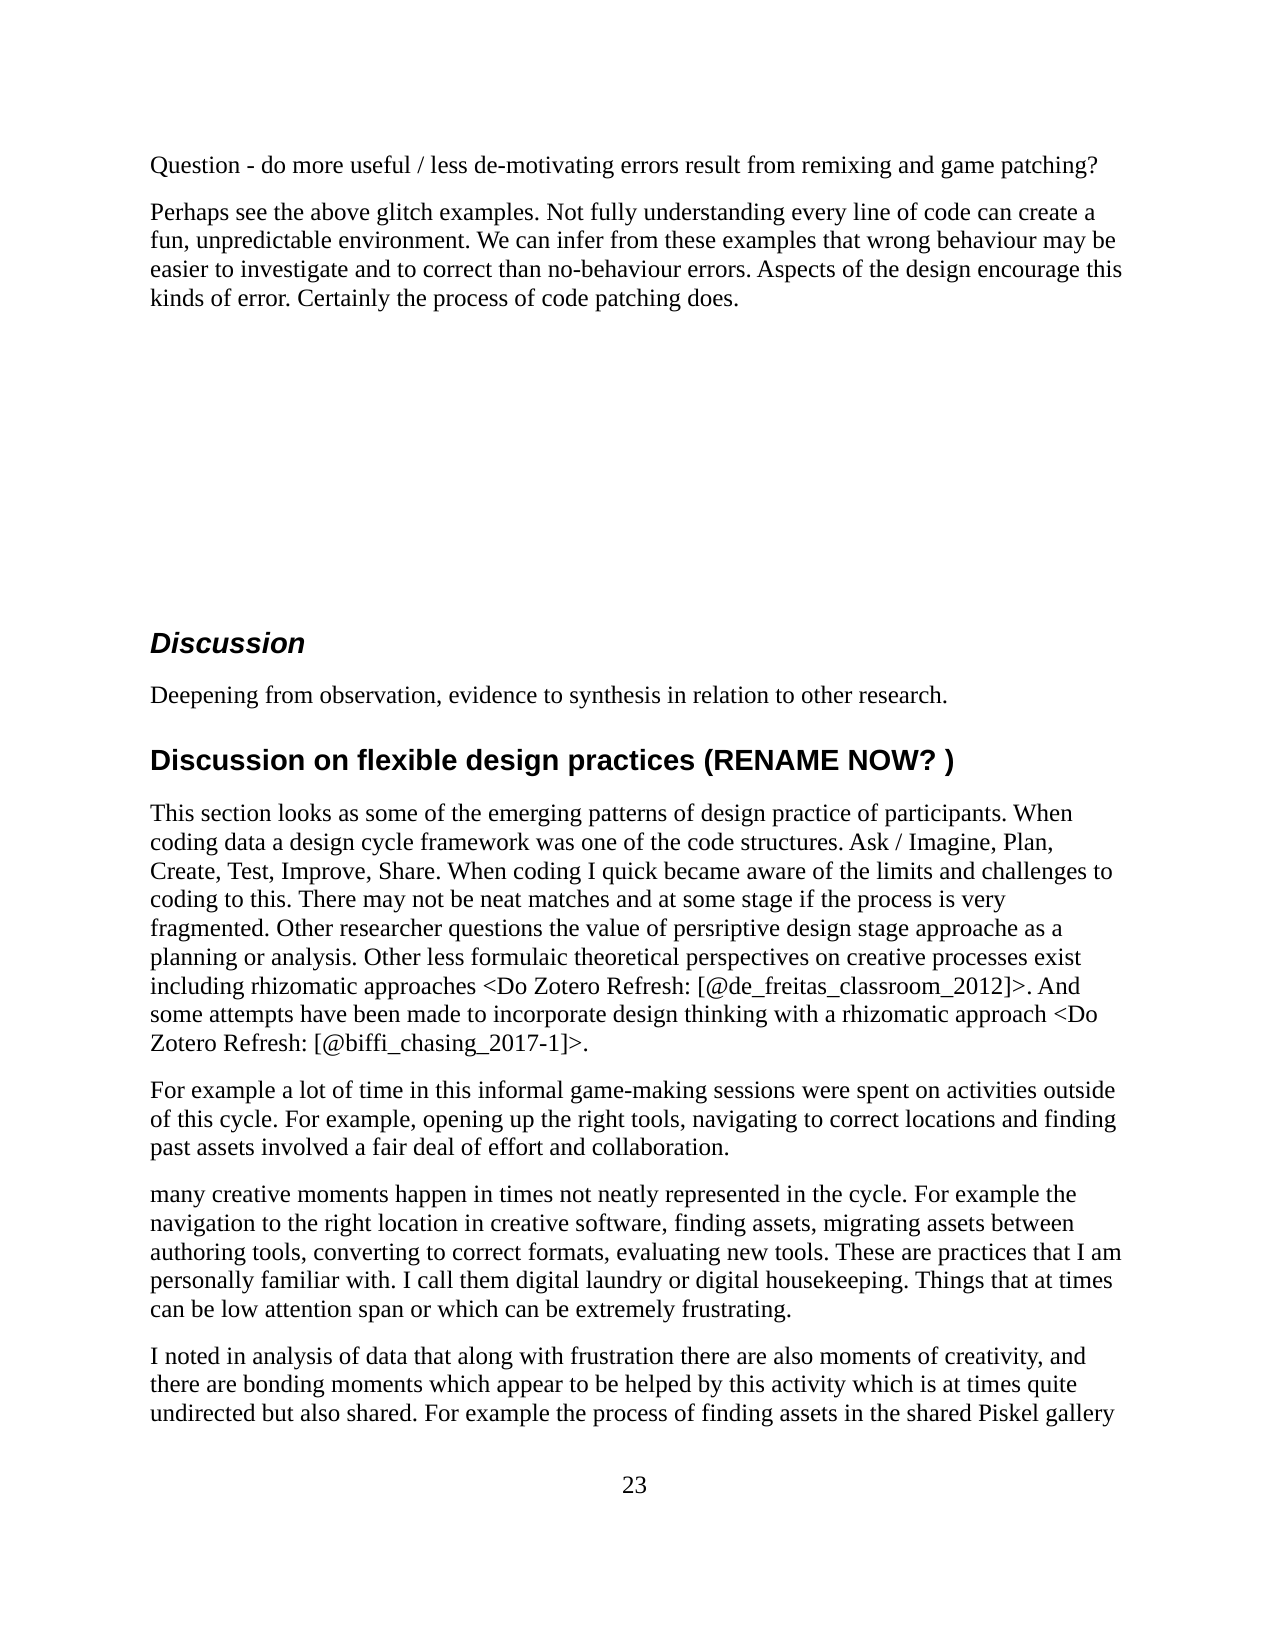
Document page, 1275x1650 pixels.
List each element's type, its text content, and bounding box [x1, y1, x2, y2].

text Perhaps see the above glitch examples. Not fully understanding every line of code can create a fun, unpredictable environment. We can infer from these examples that wrong behaviour may be easier to investigate and to correct than no-behaviour errors. Aspects of the design encourage this kinds of error. Certainly the process of code patching does. [150, 197, 1125, 312]
text Question - do more useful / less de-motivating errors result from remixing and game patching? [150, 150, 1125, 179]
text Deepening from observation, evidence to synthesis in relation to other research. [150, 681, 1125, 709]
text This section looks as some of the emerging patterns of design practice of participants. When coding data a design cycle framework was one of the code structures. Ask / Imagine, Plan, Create, Test, Improve, Share. When coding I quick became aware of the limits and challenges to coding to this. There may not be neat matches and at some stage if the process is very fragmented. Other researcher questions the value of persriptive design stage approache as a planning or analysis. Other less formulaic theoretical perspectives on creative processes exist including rhizomatic approaches <Do Zotero Refresh: [@de_freitas_classroom_2012]>. And some attempts have been made to incorporate design thinking with a rhizomatic approach <Do Zotero Refresh: [@biffi_chasing_2017-1]>. [150, 798, 1125, 1057]
text many creative moments happen in times not neatly represented in the cycle. For example the navigation to the right location in creative software, finding assets, migrating assets between authoring tools, converting to correct formats, evaluating new tools. These are practices that I am personally familiar with. I call them digital laundry or digital housekeeping. Things that at times can be low attention span or which can be extremely frustrating. [150, 1179, 1125, 1323]
text I noted in analysis of data that along with frustration there are also moments of creativity, and there are bonding moments which appear to be helped by this activity which is at times quite undirected but also shared. For example the process of finding assets in the shared Piskel gallery [150, 1341, 1125, 1427]
text For example a lot of time in this informal game-making sessions were spent on activities outside of this cycle. For example, opening up the right tools, navigating to correct locations and finding past assets involved a fair deal of effort and collaboration. [150, 1075, 1125, 1161]
subtitle Discussion on flexible design practices (RENAME NOW? ) [150, 743, 1125, 777]
subtitle Discussion [150, 626, 1125, 659]
